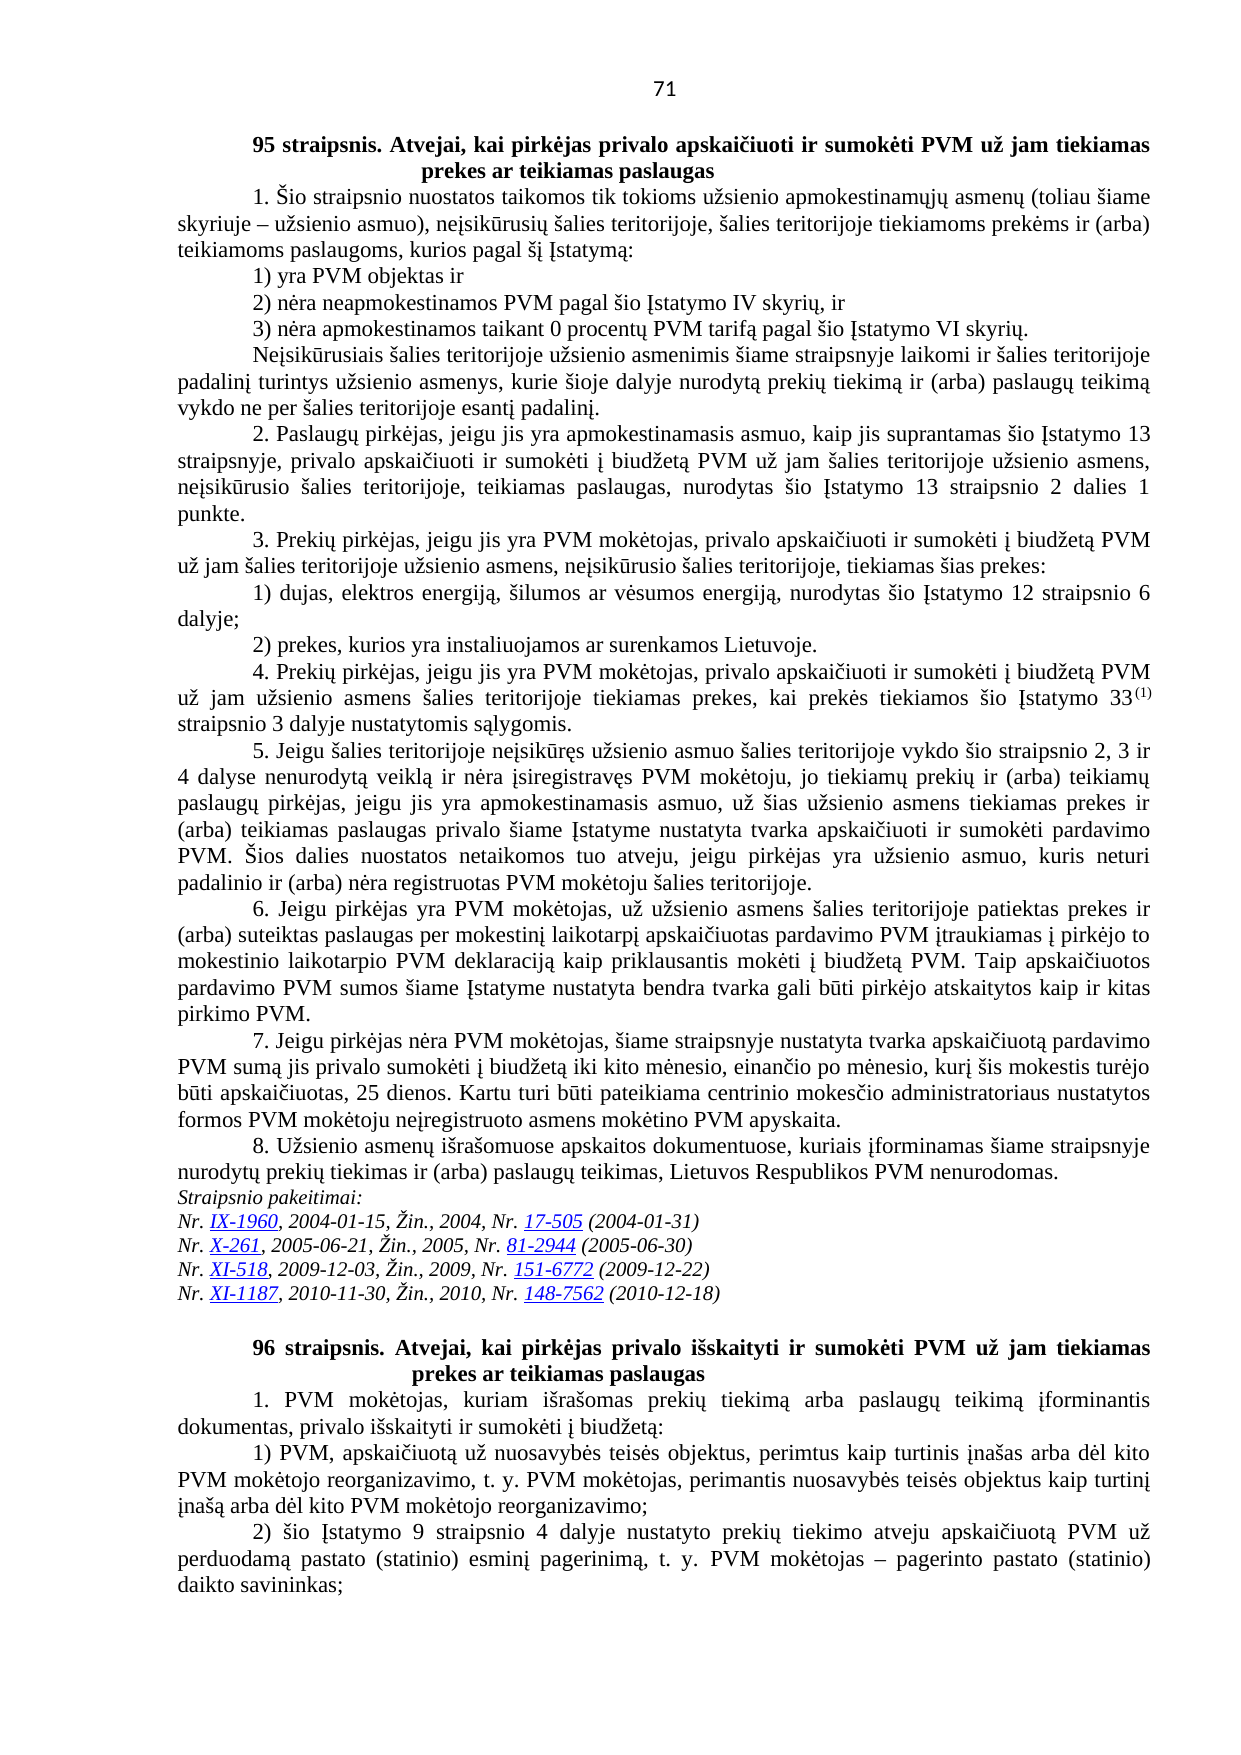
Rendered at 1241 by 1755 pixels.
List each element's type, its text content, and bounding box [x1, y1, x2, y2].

text Nr. X-261, 2005-06-21, Žin., 2005, Nr. 81-2944 (2005-06-30) [177, 1233, 1152, 1257]
text 1) dujas, elektros energiją, šilumos ar vėsumos energiją, nurodytas šio Įstatymo 12 straipsnio 6 dalyje; [177, 579, 1152, 631]
text 95 straipsnis. Atvejai, kai pirkėjas privalo apskaičiuoti ir sumokėti PVM už jam tiekiamas prekes ar teikiamas paslaugas [252, 131, 1152, 183]
text 3) nėra apmokestinamos taikant 0 procentų PVM tarifą pagal šio Įstatymo VI skyrių. [177, 315, 1152, 341]
text 8. Užsienio asmenų išrašomuose apskaitos dokumentuose, kuriais įforminamas šiame straipsnyje nurodytų prekių tiekimas ir (arba) paslaugų teikimas, Lietuvos Respublikos PVM nenurodomas. [177, 1132, 1152, 1185]
text 4. Prekių pirkėjas, jeigu jis yra PVM mokėtojas, privalo apskaičiuoti ir sumokėti į biudžetą PVM už jam užsienio asmens šalies teritorijoje tiekiamas prekes, kai prekės tiekiamos šio Įstatymo 33(1) straipsnio 3 dalyje nustatytomis sąlygomis. [177, 658, 1152, 737]
text Neįsikūrusiais šalies teritorijoje užsienio asmenimis šiame straipsnyje laikomi ir šalies teritorijoje padalinį turintys užsienio asmenys, kurie šioje dalyje nurodytą prekių tiekimą ir (arba) paslaugų teikimą vykdo ne per šalies teritorijoje esantį padalinį. [177, 341, 1152, 421]
text 7. Jeigu pirkėjas nėra PVM mokėtojas, šiame straipsnyje nustatyta tvarka apskaičiuotą pardavimo PVM sumą jis privalo sumokėti į biudžetą iki kito mėnesio, einančio po mėnesio, kurį šis mokestis turėjo būti apskaičiuotas, 25 dienos. Kartu turi būti pateikiama centrinio mokesčio administratoriaus nustatytos formos PVM mokėtoju neįregistruoto asmens mokėtino PVM apyskaita. [177, 1027, 1152, 1132]
text 5. Jeigu šalies teritorijoje neįsikūręs užsienio asmuo šalies teritorijoje vykdo šio straipsnio 2, 3 ir 4 dalyse nenurodytą veiklą ir nėra įsiregistravęs PVM mokėtoju, jo tiekiamų prekių ir (arba) teikiamų paslaugų pirkėjas, jeigu jis yra apmokestinamasis asmuo, už šias užsienio asmens tiekiamas prekes ir (arba) teikiamas paslaugas privalo šiame Įstatyme nustatyta tvarka apskaičiuoti ir sumokėti pardavimo PVM. Šios dalies nuostatos netaikomos tuo atveju, jeigu pirkėjas yra užsienio asmuo, kuris neturi padalinio ir (arba) nėra registruotas PVM mokėtoju šalies teritorijoje. [177, 737, 1152, 895]
text 96 straipsnis. Atvejai, kai pirkėjas privalo išskaityti ir sumokėti PVM už jam tiekiamas prekes ar teikiamas paslaugas [252, 1334, 1152, 1387]
text 1) yra PVM objektas ir [177, 262, 1152, 289]
text 2) šio Įstatymo 9 straipsnio 4 dalyje nustatyto prekių tiekimo atveju apskaičiuotą PVM už perduodamą pastato (statinio) esminį pagerinimą, t. y. PVM mokėtojas – pagerinto pastato (statinio) daikto savininkas; [177, 1518, 1152, 1597]
text Nr. XI-1187, 2010-11-30, Žin., 2010, Nr. 148-7562 (2010-12-18) [177, 1281, 1152, 1305]
text Nr. XI-518, 2009-12-03, Žin., 2009, Nr. 151-6772 (2009-12-22) [177, 1257, 1152, 1281]
text 3. Prekių pirkėjas, jeigu jis yra PVM mokėtojas, privalo apskaičiuoti ir sumokėti į biudžetą PVM už jam šalies teritorijoje užsienio asmens, neįsikūrusio šalies teritorijoje, tiekiamas šias prekes: [177, 526, 1152, 579]
text 2) nėra neapmokestinamos PVM pagal šio Įstatymo IV skyrių, ir [177, 289, 1152, 315]
text Straipsnio pakeitimai: [177, 1185, 1152, 1209]
text 1) PVM, apskaičiuotą už nuosavybės teisės objektus, perimtus kaip turtinis įnašas arba dėl kito PVM mokėtojo reorganizavimo, t. y. PVM mokėtojas, perimantis nuosavybės teisės objektus kaip turtinį įnašą arba dėl kito PVM mokėtojo reorganizavimo; [177, 1439, 1152, 1518]
text 1. Šio straipsnio nuostatos taikomos tik tokioms užsienio apmokestinamųjų asmenų (toliau šiame skyriuje – užsienio asmuo), neįsikūrusių šalies teritorijoje, šalies teritorijoje tiekiamoms prekėms ir (arba) teikiamoms paslaugoms, kurios pagal šį Įstatymą: [177, 183, 1152, 262]
text 6. Jeigu pirkėjas yra PVM mokėtojas, už užsienio asmens šalies teritorijoje patiektas prekes ir (arba) suteiktas paslaugas per mokestinį laikotarpį apskaičiuotas pardavimo PVM įtraukiamas į pirkėjo to mokestinio laikotarpio PVM deklaraciją kaip priklausantis mokėti į biudžetą PVM. Taip apskaičiuotos pardavimo PVM sumos šiame Įstatyme nustatyta bendra tvarka gali būti pirkėjo atskaitytos kaip ir kitas pirkimo PVM. [177, 895, 1152, 1027]
text 2) prekes, kurios yra instaliuojamos ar surenkamos Lietuvoje. [177, 631, 1152, 658]
text Nr. IX-1960, 2004-01-15, Žin., 2004, Nr. 17-505 (2004-01-31) [177, 1209, 1152, 1233]
text 1. PVM mokėtojas, kuriam išrašomas prekių tiekimą arba paslaugų teikimą įforminantis dokumentas, privalo išskaityti ir sumokėti į biudžetą: [177, 1387, 1152, 1439]
text 2. Paslaugų pirkėjas, jeigu jis yra apmokestinamasis asmuo, kaip jis suprantamas šio Įstatymo 13 straipsnyje, privalo apskaičiuoti ir sumokėti į biudžetą PVM už jam šalies teritorijoje užsienio asmens, neįsikūrusio šalies teritorijoje, teikiamas paslaugas, nurodytas šio Įstatymo 13 straipsnio 2 dalies 1 punkte. [177, 421, 1152, 526]
